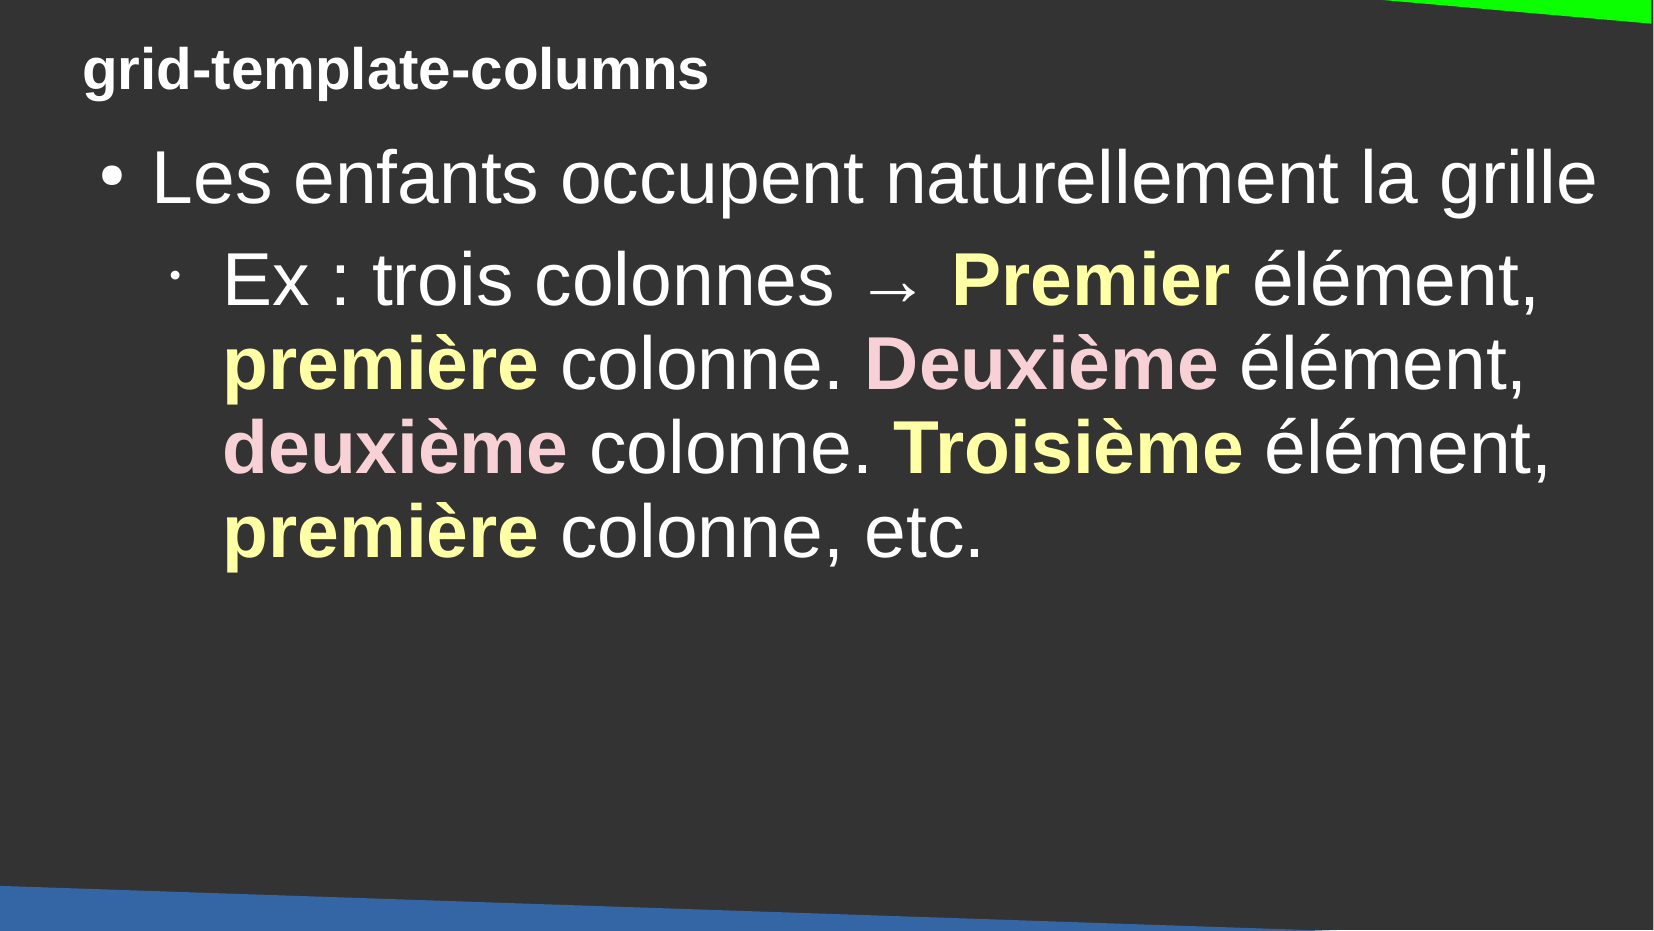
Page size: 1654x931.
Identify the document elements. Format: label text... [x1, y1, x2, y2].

text_box [1382, 0, 1652, 24]
list Les enfants occupent naturellement la grille Ex : trois colonnes → Premier élément, première colonne. Deuxième élément, deuxième colonne. Troisième élément, première colonne, etc. [80, 135, 1620, 827]
text_box [0, 885, 1337, 931]
title grid-template-columns [82, 37, 1571, 122]
